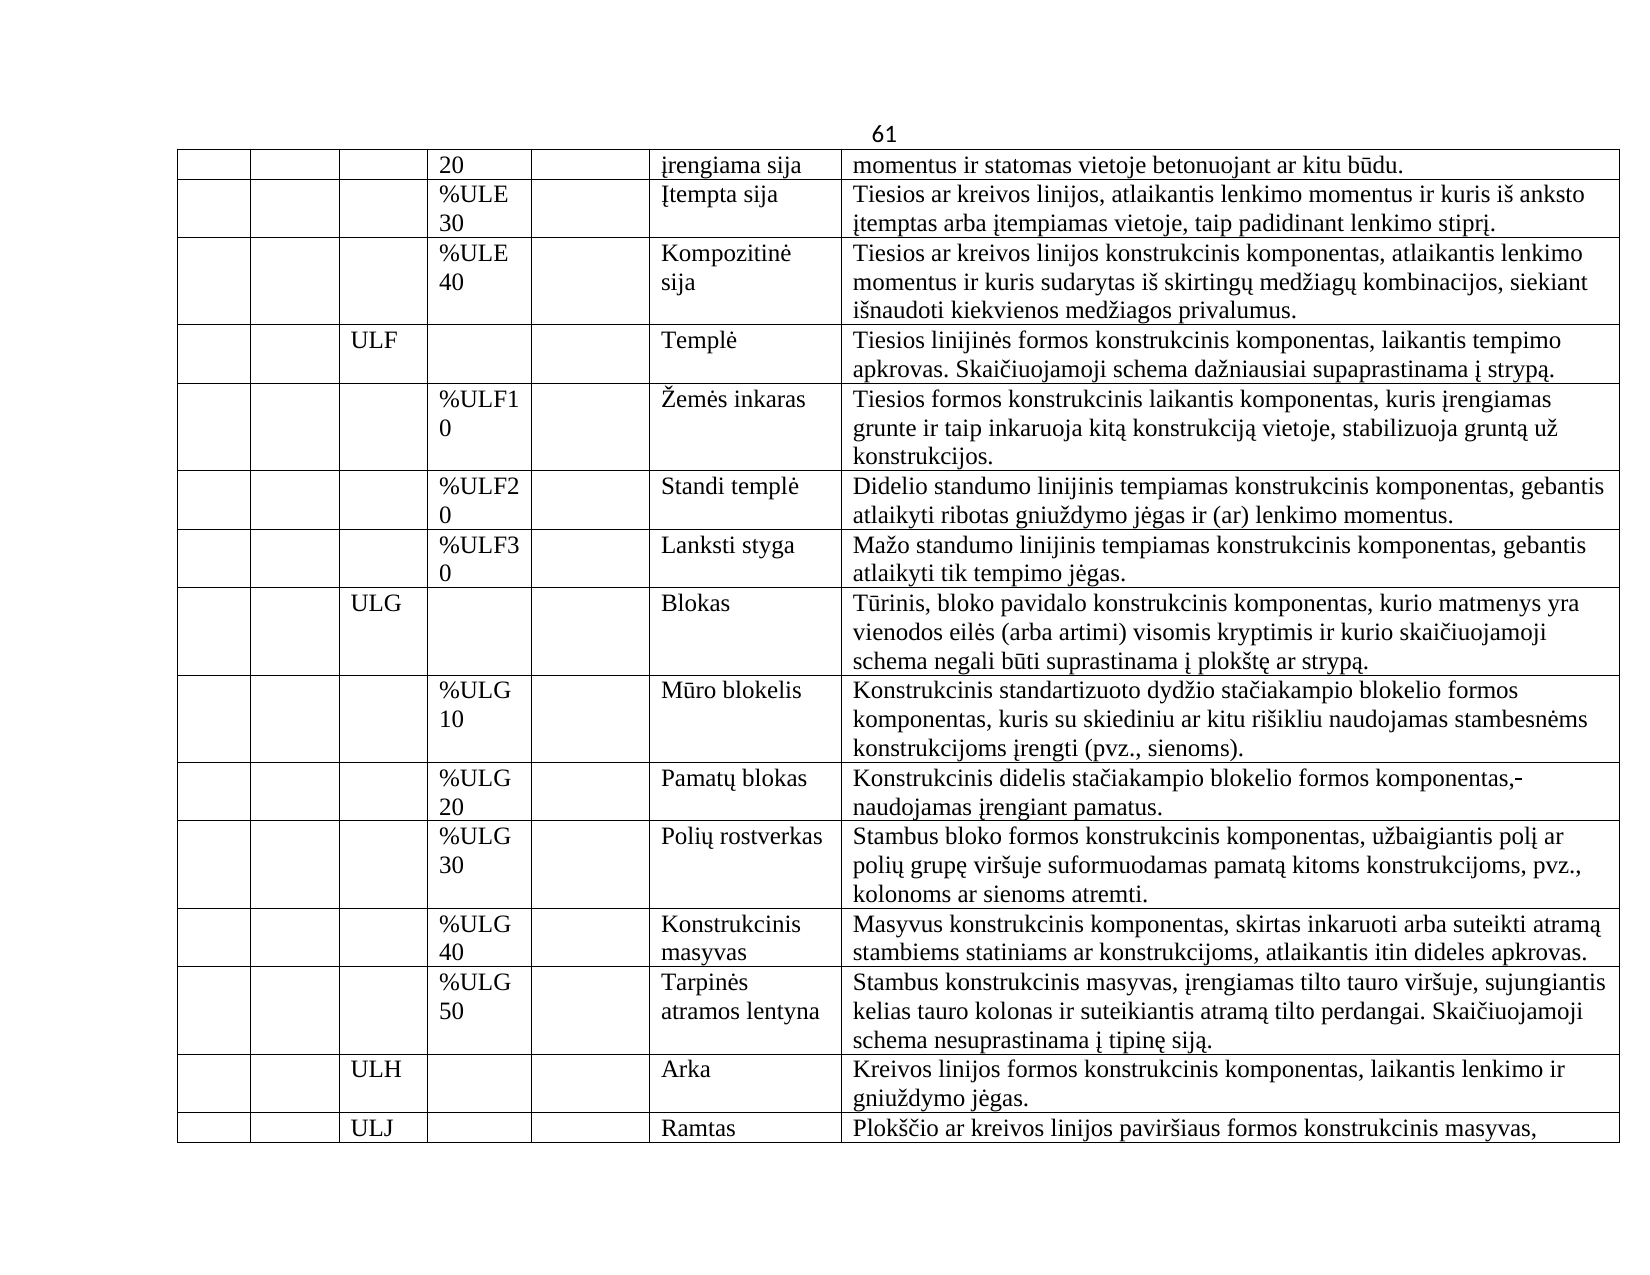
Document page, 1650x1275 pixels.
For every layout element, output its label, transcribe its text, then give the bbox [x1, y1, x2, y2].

table_cell Plokščio ar kreivos linijos paviršiaus formos konstrukcinis masyvas, [842, 1113, 1619, 1142]
table_cell [340, 471, 427, 529]
table_cell [178, 821, 250, 908]
table_cell [532, 821, 649, 908]
table_cell [428, 1055, 531, 1112]
table_cell Tiesios formos konstrukcinis laikantis komponentas, kuris įrengiamas grunte ir taip inkaruoja kitą konstrukciją vietoje, stabilizuoja gruntą už konstrukcijos. [842, 384, 1619, 470]
table_cell Įtempta sija [650, 180, 841, 237]
table_cell Mūro blokelis [650, 676, 841, 762]
table_cell [251, 325, 339, 383]
table_cell [251, 530, 339, 587]
table_cell [532, 150, 649, 178]
table_cell %ULG20 [428, 763, 531, 820]
table_cell [340, 967, 427, 1053]
table_cell ULJ [340, 1113, 427, 1142]
table_cell Stambus bloko formos konstrukcinis komponentas, užbaigiantis polį ar polių grupę viršuje suformuodamas pamatą kitoms konstrukcijoms, pvz., kolonoms ar sienoms atremti. [842, 821, 1619, 908]
table_cell [251, 821, 339, 908]
table_cell [340, 530, 427, 587]
table_cell [428, 588, 531, 674]
table_cell [178, 384, 250, 470]
table_cell [251, 238, 339, 324]
table_cell [251, 588, 339, 674]
table_cell Lanksti styga [650, 530, 841, 587]
table_cell %ULG10 [428, 676, 531, 762]
table_cell [532, 530, 649, 587]
table_cell [251, 150, 339, 178]
table_cell [532, 909, 649, 966]
table_cell [340, 238, 427, 324]
table_cell [340, 180, 427, 237]
table_cell [251, 1113, 339, 1142]
table_cell Blokas [650, 588, 841, 674]
table_cell Stambus konstrukcinis masyvas, įrengiamas tilto tauro viršuje, sujungiantis kelias tauro kolonas ir suteikiantis atramą tilto perdangai. Skaičiuojamoji schema nesuprastinama į tipinę siją. [842, 967, 1619, 1053]
table_cell Konstrukcinis didelis stačiakampio blokelio formos komponentas, naudojamas įrengiant pamatus. [842, 763, 1619, 820]
table_cell [428, 1113, 531, 1142]
table_cell %ULE30 [428, 180, 531, 237]
table_cell Tiesios ar kreivos linijos konstrukcinis komponentas, atlaikantis lenkimo momentus ir kuris sudarytas iš skirtingų medžiagų kombinacijos, siekiant išnaudoti kiekvienos medžiagos privalumus. [842, 238, 1619, 324]
table_cell 20 [428, 150, 531, 178]
table_cell [251, 676, 339, 762]
table_cell [532, 1113, 649, 1142]
table_cell [532, 384, 649, 470]
table_cell [178, 150, 250, 178]
table_cell Standi templė [650, 471, 841, 529]
table_cell [178, 180, 250, 237]
table_cell ULG [340, 588, 427, 674]
table_cell [251, 967, 339, 1053]
table_cell [340, 150, 427, 178]
table_cell įrengiama sija [650, 150, 841, 178]
table_cell Ramtas [650, 1113, 841, 1142]
table_cell %ULG30 [428, 821, 531, 908]
table_cell Templė [650, 325, 841, 383]
table_cell [532, 180, 649, 237]
table_cell %ULF10 [428, 384, 531, 470]
table_cell [178, 238, 250, 324]
table_cell [251, 763, 339, 820]
table_cell [340, 384, 427, 470]
table_cell [251, 180, 339, 237]
table_cell [178, 763, 250, 820]
table_cell [178, 588, 250, 674]
table_cell %ULG50 [428, 967, 531, 1053]
table_cell [178, 530, 250, 587]
table_cell momentus ir statomas vietoje betonuojant ar kitu būdu. [842, 150, 1619, 178]
table_cell [178, 967, 250, 1053]
table_cell Tiesios ar kreivos linijos, atlaikantis lenkimo momentus ir kuris iš anksto įtemptas arba įtempiamas vietoje, taip padidinant lenkimo stiprį. [842, 180, 1619, 237]
table_cell [251, 471, 339, 529]
table_cell %ULF30 [428, 530, 531, 587]
table_cell [532, 471, 649, 529]
table_cell [532, 238, 649, 324]
table_cell [532, 325, 649, 383]
table_cell [178, 676, 250, 762]
table_cell [251, 1055, 339, 1112]
table_cell %ULF20 [428, 471, 531, 529]
table_cell [251, 384, 339, 470]
table_cell %ULE40 [428, 238, 531, 324]
table_cell Mažo standumo linijinis tempiamas konstrukcinis komponentas, gebantis atlaikyti tik tempimo jėgas. [842, 530, 1619, 587]
table_cell [532, 763, 649, 820]
table_cell Masyvus konstrukcinis komponentas, skirtas inkaruoti arba suteikti atramą stambiems statiniams ar konstrukcijoms, atlaikantis itin dideles apkrovas. [842, 909, 1619, 966]
table_cell Tarpinės atramos lentyna [650, 967, 841, 1053]
table_cell [428, 325, 531, 383]
table_cell [178, 1113, 250, 1142]
table_cell ULF [340, 325, 427, 383]
table_cell Arka [650, 1055, 841, 1112]
table_cell [178, 471, 250, 529]
table_cell [340, 909, 427, 966]
table_cell Kompozitinė sija [650, 238, 841, 324]
table_cell [532, 967, 649, 1053]
table_cell [532, 676, 649, 762]
table_cell [178, 909, 250, 966]
table_cell [532, 588, 649, 674]
table_cell [251, 909, 339, 966]
table_cell Kreivos linijos formos konstrukcinis komponentas, laikantis lenkimo ir gniuždymo jėgas. [842, 1055, 1619, 1112]
table_cell [340, 821, 427, 908]
table_cell [340, 676, 427, 762]
table_cell Polių rostverkas [650, 821, 841, 908]
table_cell Žemės inkaras [650, 384, 841, 470]
table_cell ULH [340, 1055, 427, 1112]
table_cell %ULG40 [428, 909, 531, 966]
table_cell [532, 1055, 649, 1112]
table_cell Pamatų blokas [650, 763, 841, 820]
table_cell Didelio standumo linijinis tempiamas konstrukcinis komponentas, gebantis atlaikyti ribotas gniuždymo jėgas ir (ar) lenkimo momentus. [842, 471, 1619, 529]
table_cell Tūrinis, bloko pavidalo konstrukcinis komponentas, kurio matmenys yra vienodos eilės (arba artimi) visomis kryptimis ir kurio skaičiuojamoji schema negali būti suprastinama į plokštę ar strypą. [842, 588, 1619, 674]
table_cell [340, 763, 427, 820]
table_cell Tiesios linijinės formos konstrukcinis komponentas, laikantis tempimo apkrovas. Skaičiuojamoji schema dažniausiai supaprastinama į strypą. [842, 325, 1619, 383]
table_cell [178, 325, 250, 383]
table_cell [178, 1055, 250, 1112]
table_cell Konstrukcinis standartizuoto dydžio stačiakampio blokelio formos komponentas, kuris su skiediniu ar kitu rišikliu naudojamas stambesnėms konstrukcijoms įrengti (pvz., sienoms). [842, 676, 1619, 762]
table_cell Konstrukcinis masyvas [650, 909, 841, 966]
